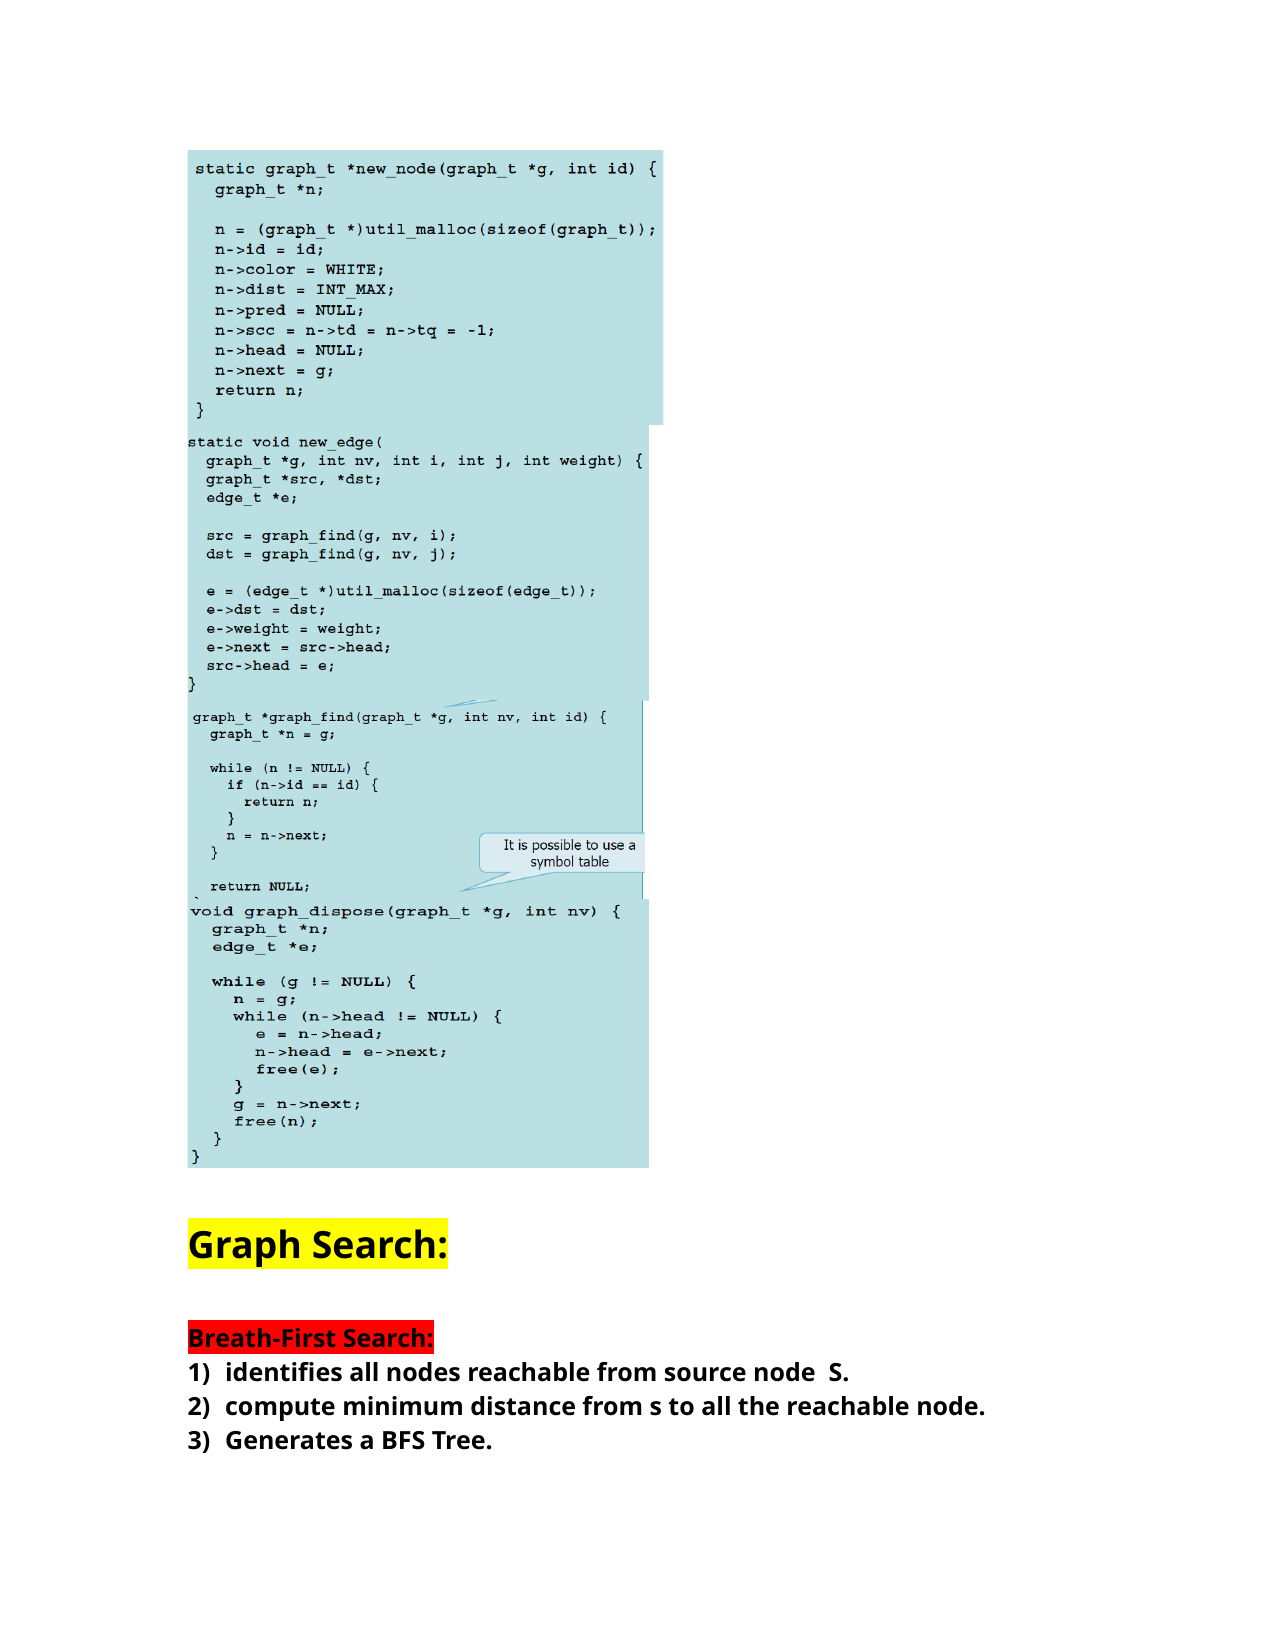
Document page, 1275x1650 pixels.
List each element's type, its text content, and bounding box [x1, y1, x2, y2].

subtitle compute minimum distance from s to all the reachable node. [187, 1388, 1125, 1423]
subtitle Graph Search: [187, 1218, 1125, 1269]
subtitle Breath-First Search: [187, 1320, 1125, 1354]
subtitle Generates a BFS Tree. [187, 1423, 1125, 1457]
subtitle identifies all nodes reachable from source node S. [187, 1354, 1125, 1388]
picture [187, 150, 664, 1168]
